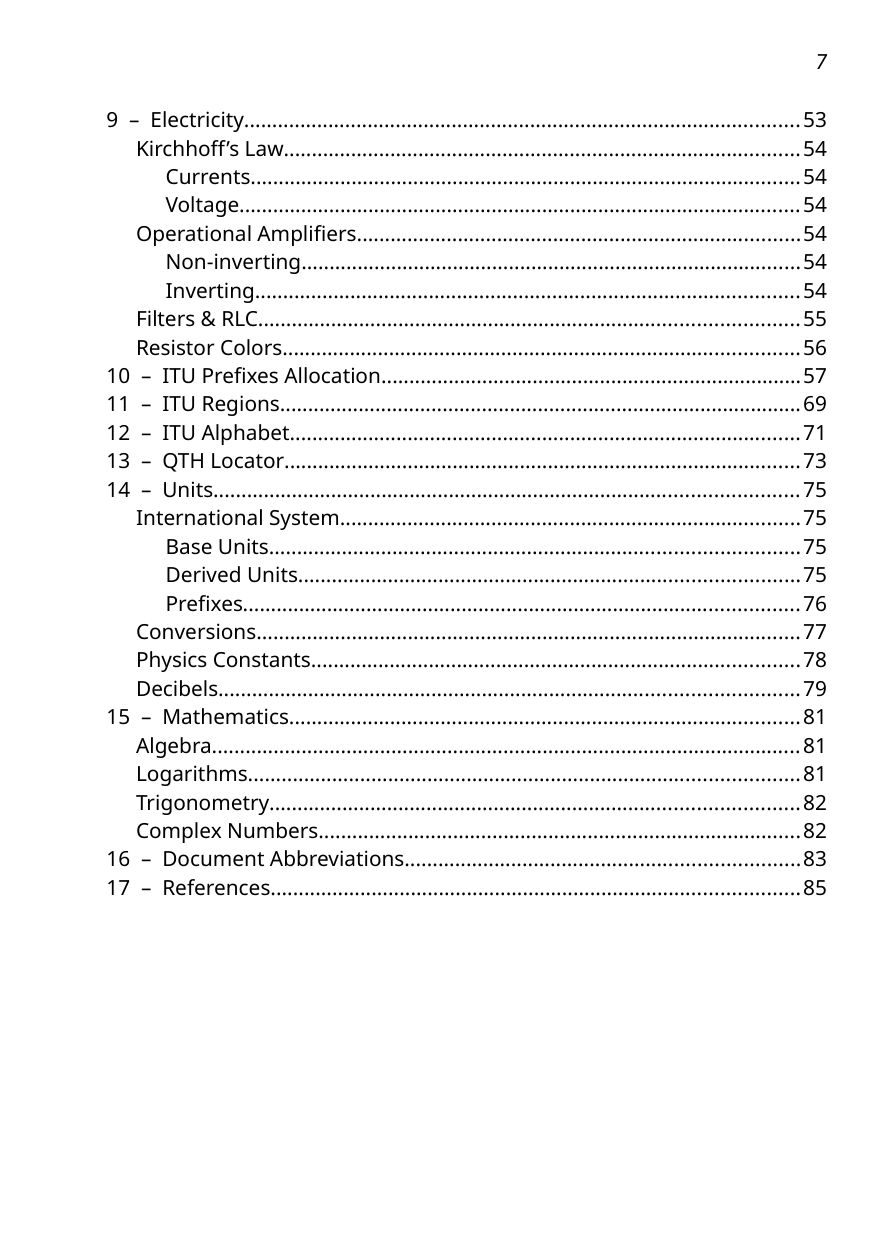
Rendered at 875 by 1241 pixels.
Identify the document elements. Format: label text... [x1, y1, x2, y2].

text Conversions 77 [136, 617, 827, 646]
text Complex Numbers 82 [136, 816, 827, 844]
text 17 – References 85 [106, 873, 827, 901]
text Base Units 75 [165, 532, 827, 560]
text Derived Units 75 [165, 560, 827, 589]
text Kirchhoff’s Law 54 [136, 134, 827, 162]
text Resistor Colors 56 [136, 333, 827, 361]
text Prefixes 76 [165, 589, 827, 617]
text Logarithms 81 [136, 759, 827, 788]
text Physics Constants 78 [136, 646, 827, 674]
text Voltage 54 [165, 191, 827, 219]
text 12 – ITU Alphabet 71 [106, 418, 827, 446]
text Decibels 79 [136, 674, 827, 702]
text Trigonometry 82 [136, 788, 827, 816]
text 13 – QTH Locator 73 [106, 446, 827, 475]
text Inverting 54 [165, 276, 827, 304]
text 16 – Document Abbreviations 83 [106, 844, 827, 873]
text 11 – ITU Regions 69 [106, 389, 827, 418]
text Filters & RLC 55 [136, 304, 827, 333]
text Non-inverting 54 [165, 247, 827, 276]
text 15 – Mathematics 81 [106, 702, 827, 731]
text 10 – ITU Prefixes Allocation 57 [106, 361, 827, 389]
text 9 – Electricity 53 [106, 105, 827, 134]
text Operational Amplifiers 54 [136, 219, 827, 247]
text Currents 54 [165, 162, 827, 191]
text Algebra 81 [136, 731, 827, 759]
text International System 75 [136, 503, 827, 532]
text 14 – Units 75 [106, 475, 827, 503]
